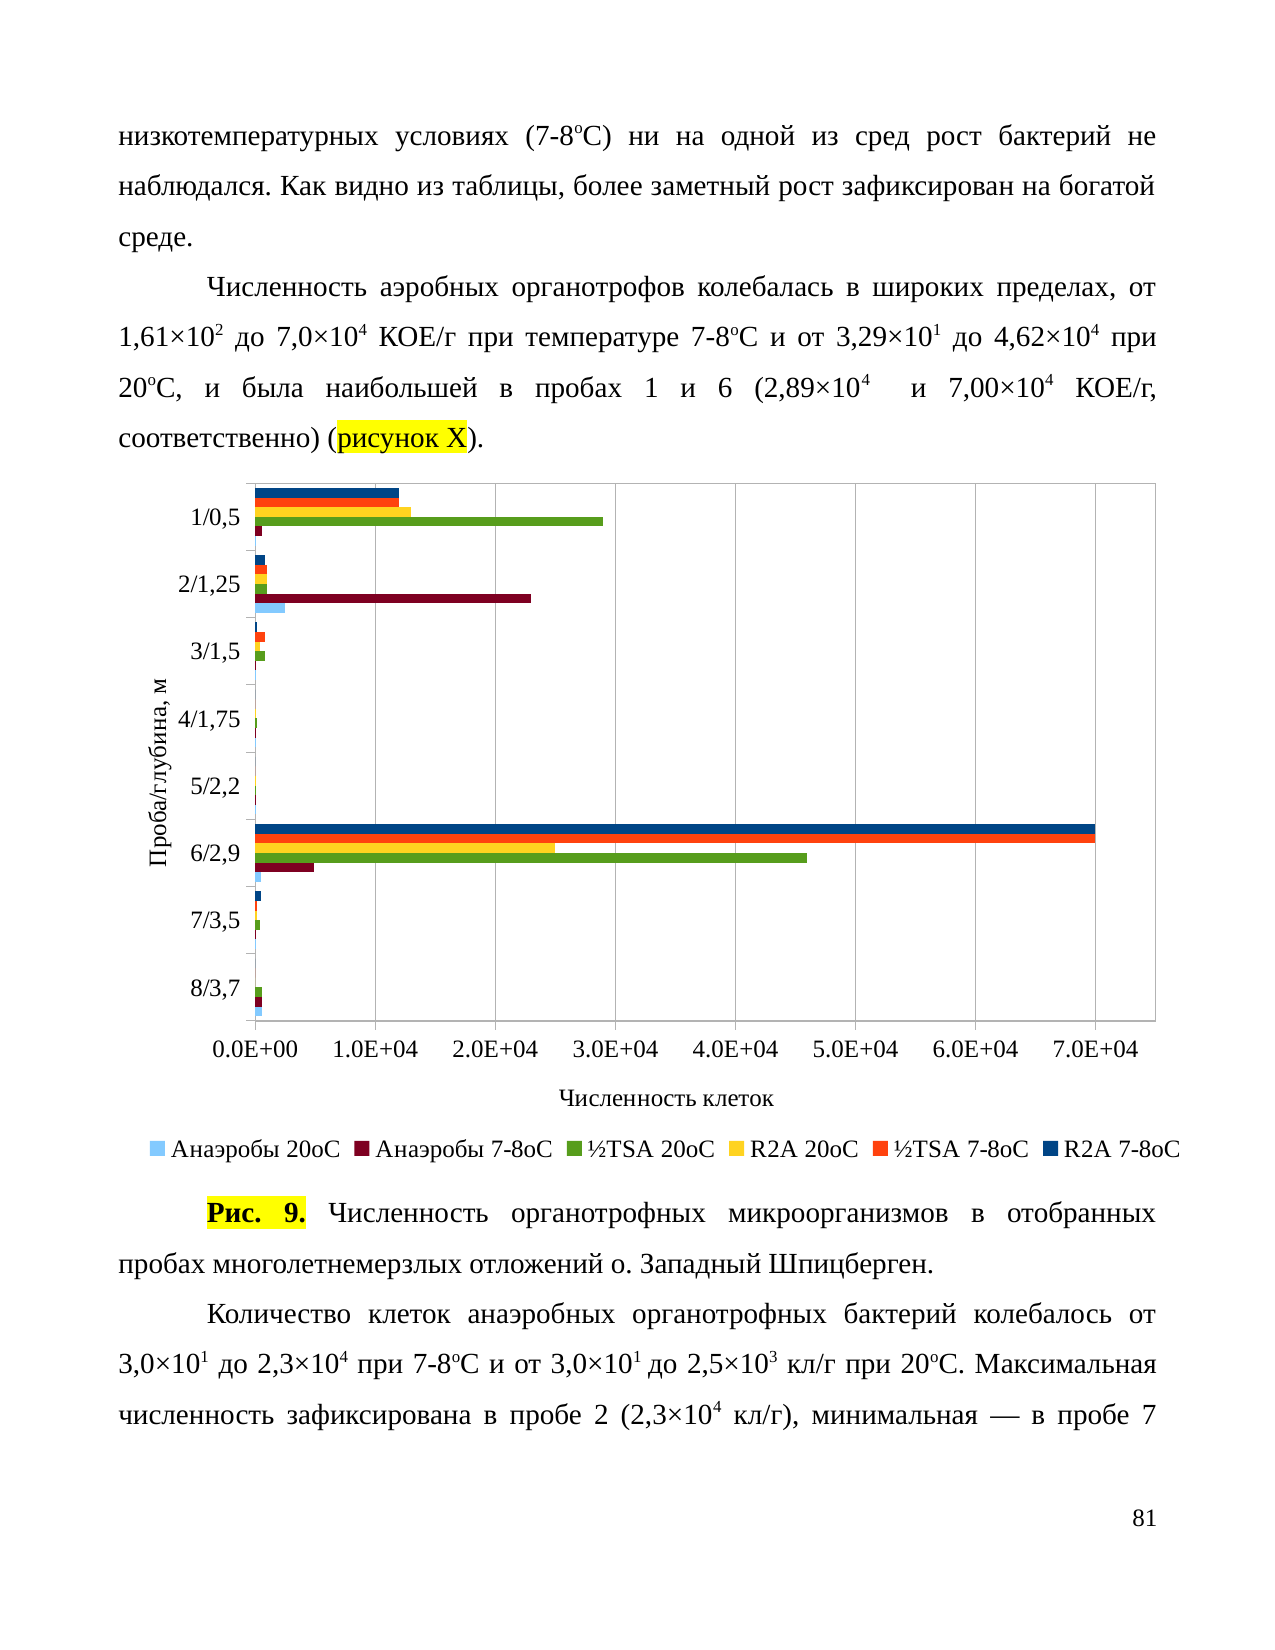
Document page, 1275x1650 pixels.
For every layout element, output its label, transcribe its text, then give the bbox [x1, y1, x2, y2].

text Численность аэробных органотрофов колебалась в широких пределах, от 1,61×102 до 7,0×104 КОЕ/г при температуре 7-8oC и от 3,29×101 до 4,62×104 при 20oC, и была наибольшей в пробах 1 и 6 (2,89×104 и 7,00×104 КОЕ/г, соответственно) (рисунок Х). [118, 269, 1157, 453]
text Количество клеток анаэробных органотрофных бактерий колебалось от 3,0×101 до 2,3×104 при 7-8oC и от 3,0×101 до 2,5×103 кл/г при 20oC. Максимальная численность зафиксирована в пробе 2 (2,3×104 кл/г), минимальная — в пробе 7 [118, 1296, 1157, 1430]
text низкотемпературных условиях (7-8оС) ни на одной из сред рост бактерий не наблюдался. Как видно из таблицы, более заметный рост зафиксирован на богатой среде. [118, 118, 1157, 252]
text Рис. 9. Численность органотрофных микроорганизмов в отобранных пробах многолетнемерзлых отложений о. Западный Шпицберген. [118, 470, 1157, 1279]
